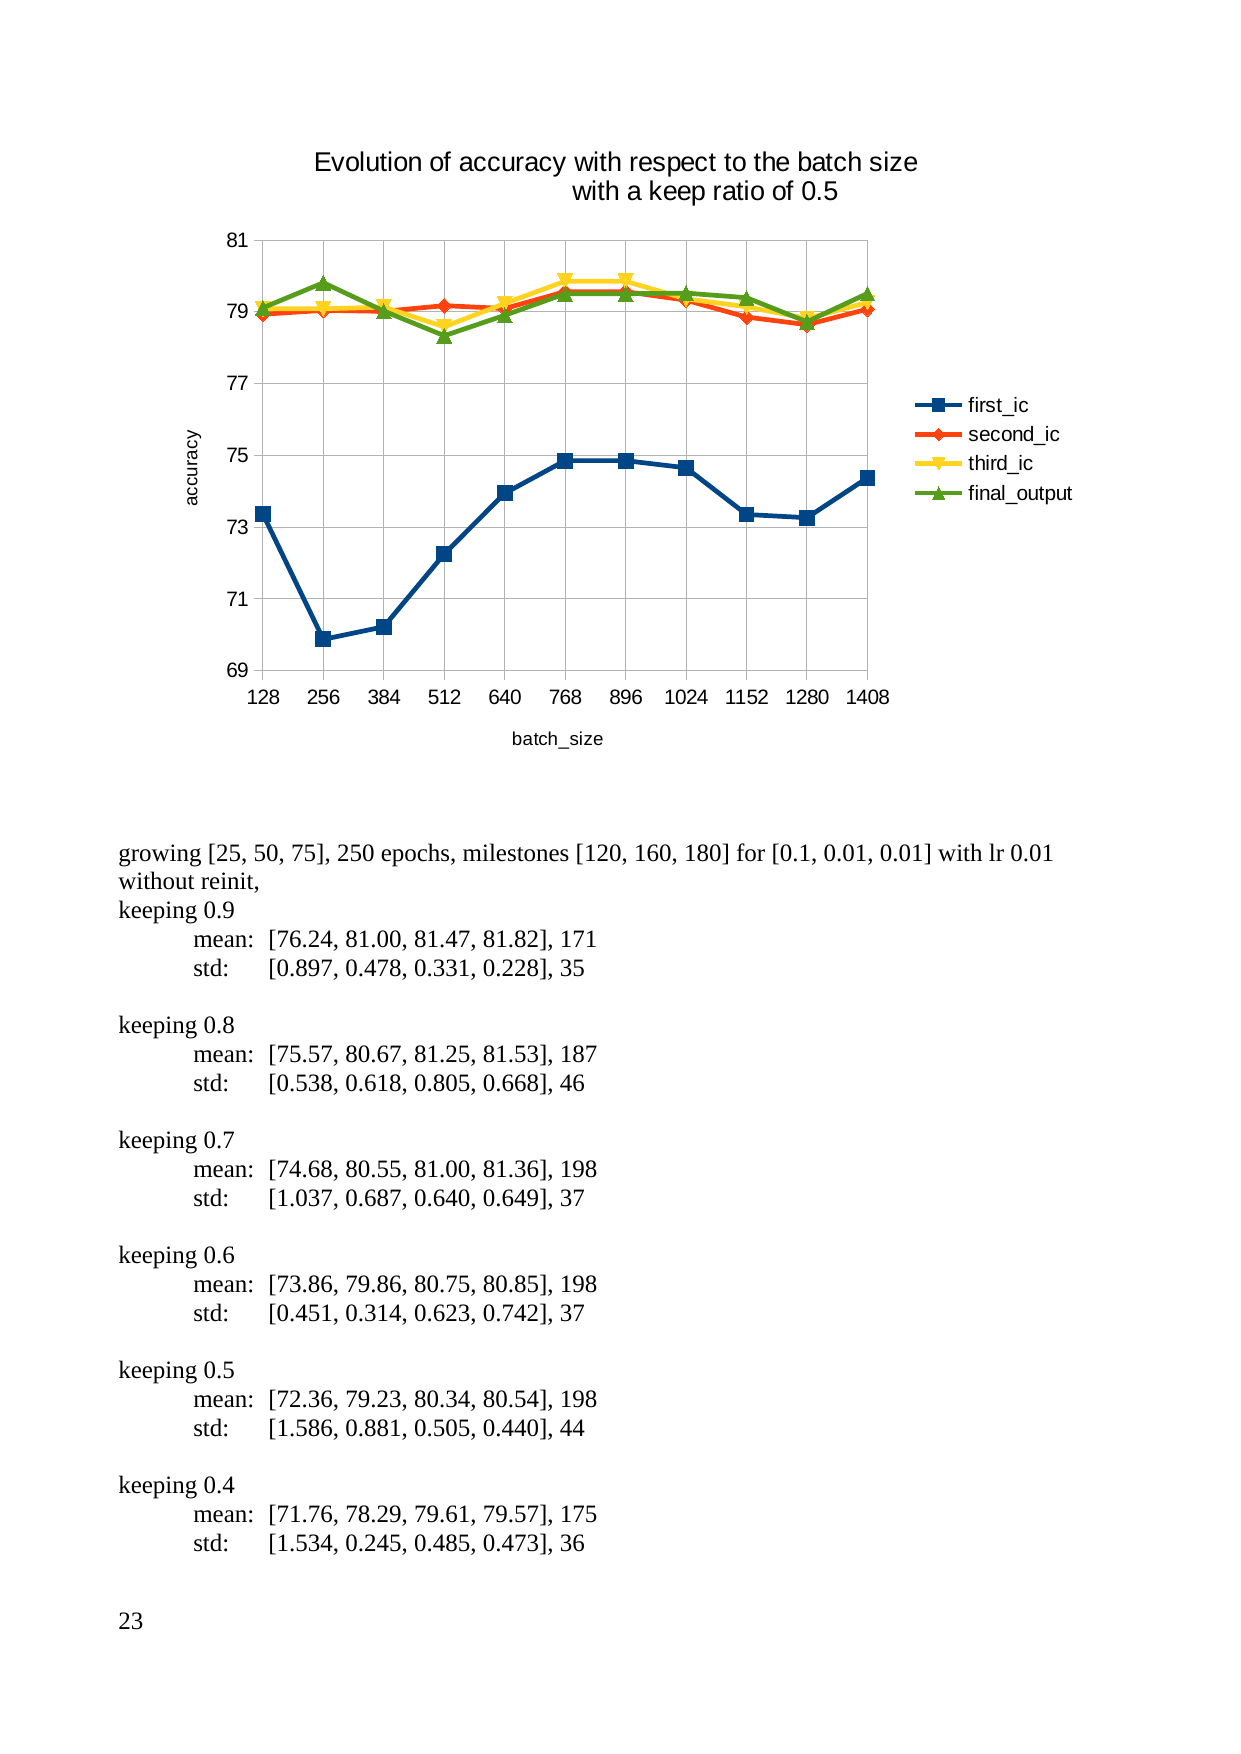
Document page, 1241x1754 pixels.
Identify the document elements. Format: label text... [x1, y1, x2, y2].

text keeping 0.4 [118, 1470, 1122, 1499]
text mean: [72.36, 79.23, 80.34, 80.54], 198 [118, 1384, 1122, 1413]
text std: [1.586, 0.881, 0.505, 0.440], 44 [118, 1413, 1122, 1441]
text keeping 0.9 [118, 895, 1122, 924]
text mean: [75.57, 80.67, 81.25, 81.53], 187 [118, 1039, 1122, 1068]
text std: [1.534, 0.245, 0.485, 0.473], 36 [118, 1528, 1122, 1556]
text mean: [73.86, 79.86, 80.75, 80.85], 198 [118, 1269, 1122, 1298]
text keeping 0.8 [118, 1010, 1122, 1039]
text std: [0.538, 0.618, 0.805, 0.668], 46 [118, 1068, 1122, 1096]
text mean: [71.76, 78.29, 79.61, 79.57], 175 [118, 1499, 1122, 1528]
text keeping 0.5 [118, 1355, 1122, 1384]
text std: [1.037, 0.687, 0.640, 0.649], 37 [118, 1183, 1122, 1211]
text keeping 0.7 [118, 1125, 1122, 1154]
text std: [0.451, 0.314, 0.623, 0.742], 37 [118, 1298, 1122, 1326]
text growing [25, 50, 75], 250 epochs, milestones [120, 160, 180] for [0.1, 0.01, 0.01] with lr 0.01 without reinit, [118, 838, 1122, 895]
text mean: [74.68, 80.55, 81.00, 81.36], 198 [118, 1154, 1122, 1183]
text std: [0.897, 0.478, 0.331, 0.228], 35 [118, 953, 1122, 981]
text mean: [76.24, 81.00, 81.47, 81.82], 171 [118, 924, 1122, 953]
text keeping 0.6 [118, 1240, 1122, 1269]
